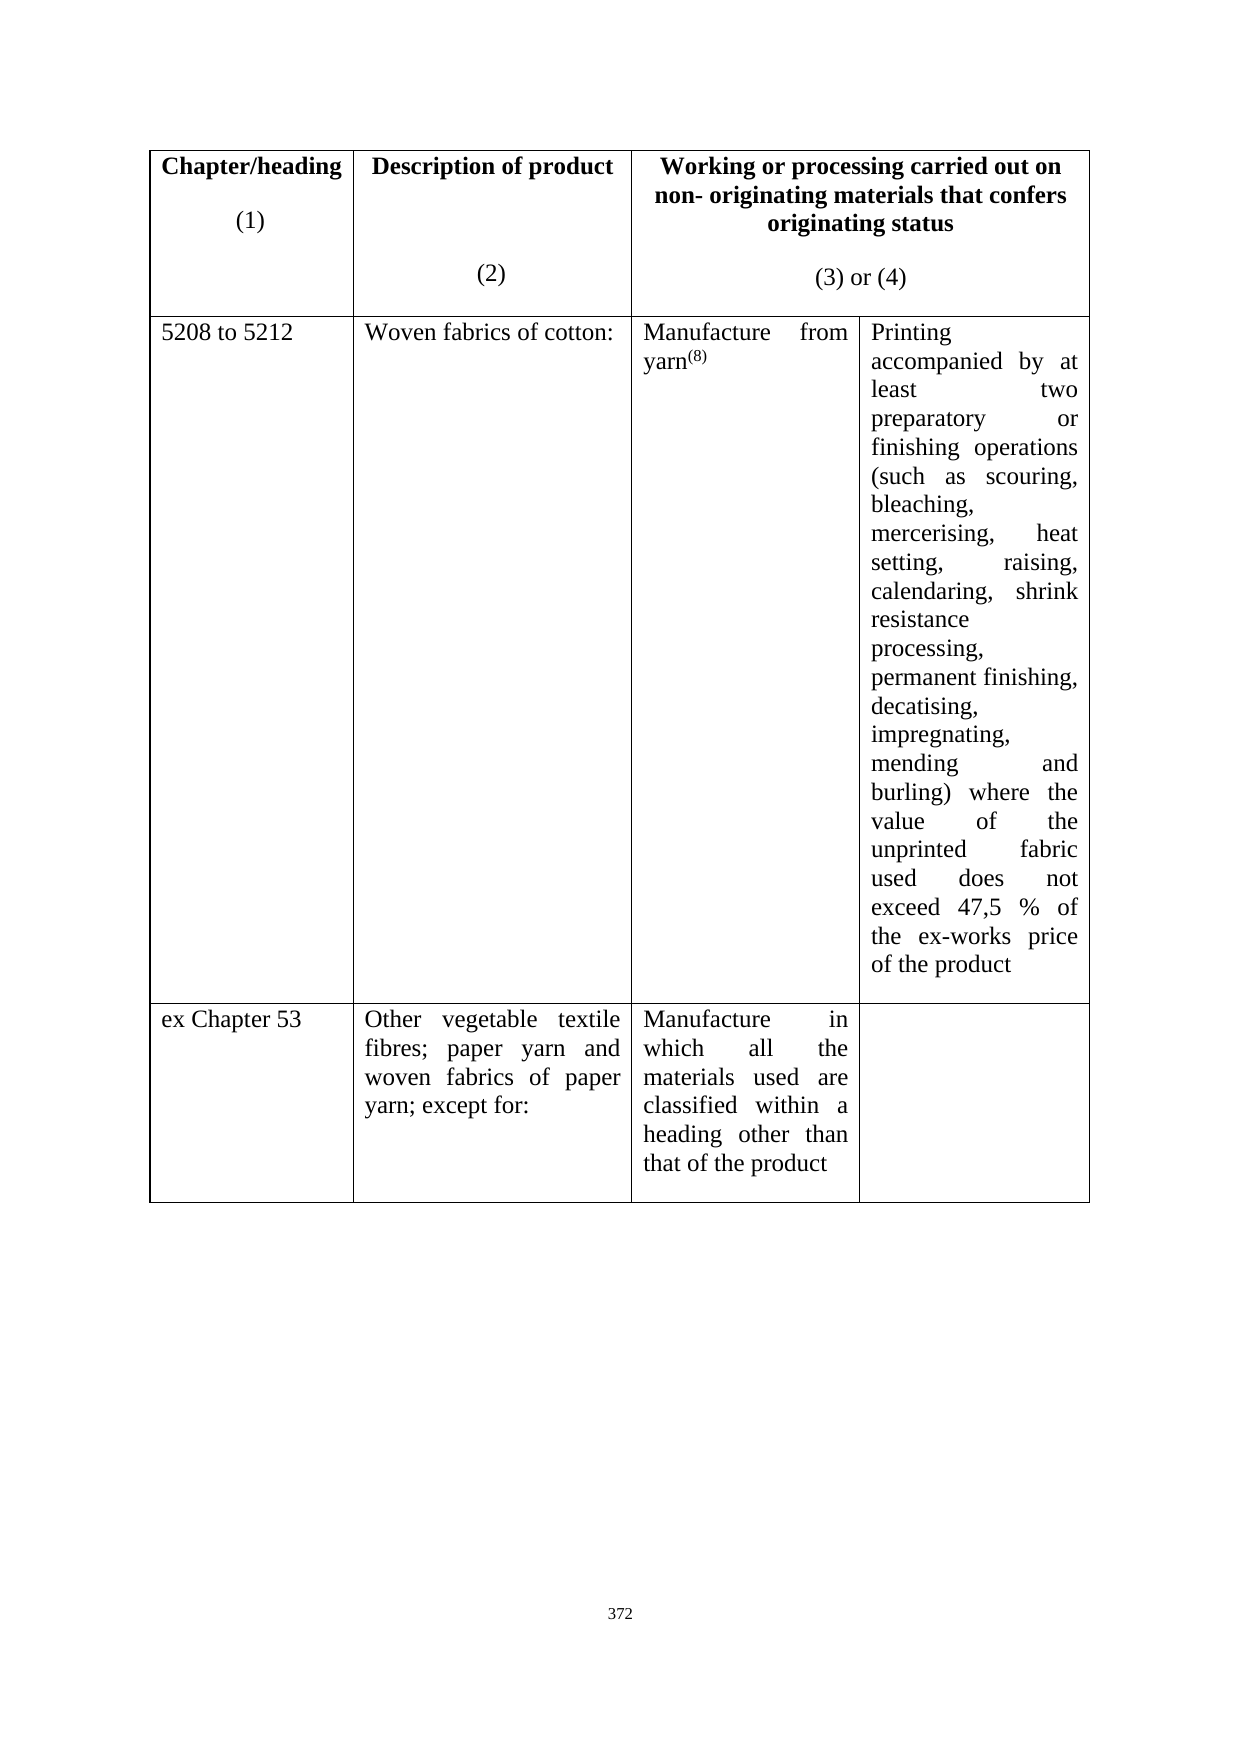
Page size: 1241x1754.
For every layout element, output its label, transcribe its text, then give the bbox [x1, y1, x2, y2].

table_header Working or processing carried out on non- originating materials that confers originating status (3) or (4) [632, 151, 1089, 316]
table_header Chapter/heading (1) [151, 151, 353, 316]
table_cell Manufacture from yarn(8) [632, 317, 859, 1003]
table_cell ex Chapter 53 [151, 1004, 353, 1202]
table_cell Manufacture in which all the materials used are classified within a heading other than that of the product [632, 1004, 859, 1202]
table_cell Printing accompanied by at least two preparatory or finishing operations (such as scouring, bleaching, mercerising, heat setting, raising, calendaring, shrink resistance processing, permanent finishing, decatising, impregnating, mending and burling) where the value of the unprinted fabric used does not exceed 47,5 % of the ex-works price of the product [860, 317, 1089, 1003]
table_cell 5208 to 5212 [151, 317, 353, 1003]
table_cell [860, 1004, 1089, 1202]
table_header Description of product (2) [354, 151, 631, 316]
table_cell Woven fabrics of cotton: [354, 317, 631, 1003]
table_cell Other vegetable textile fibres; paper yarn and woven fabrics of paper yarn; except for: [354, 1004, 631, 1202]
